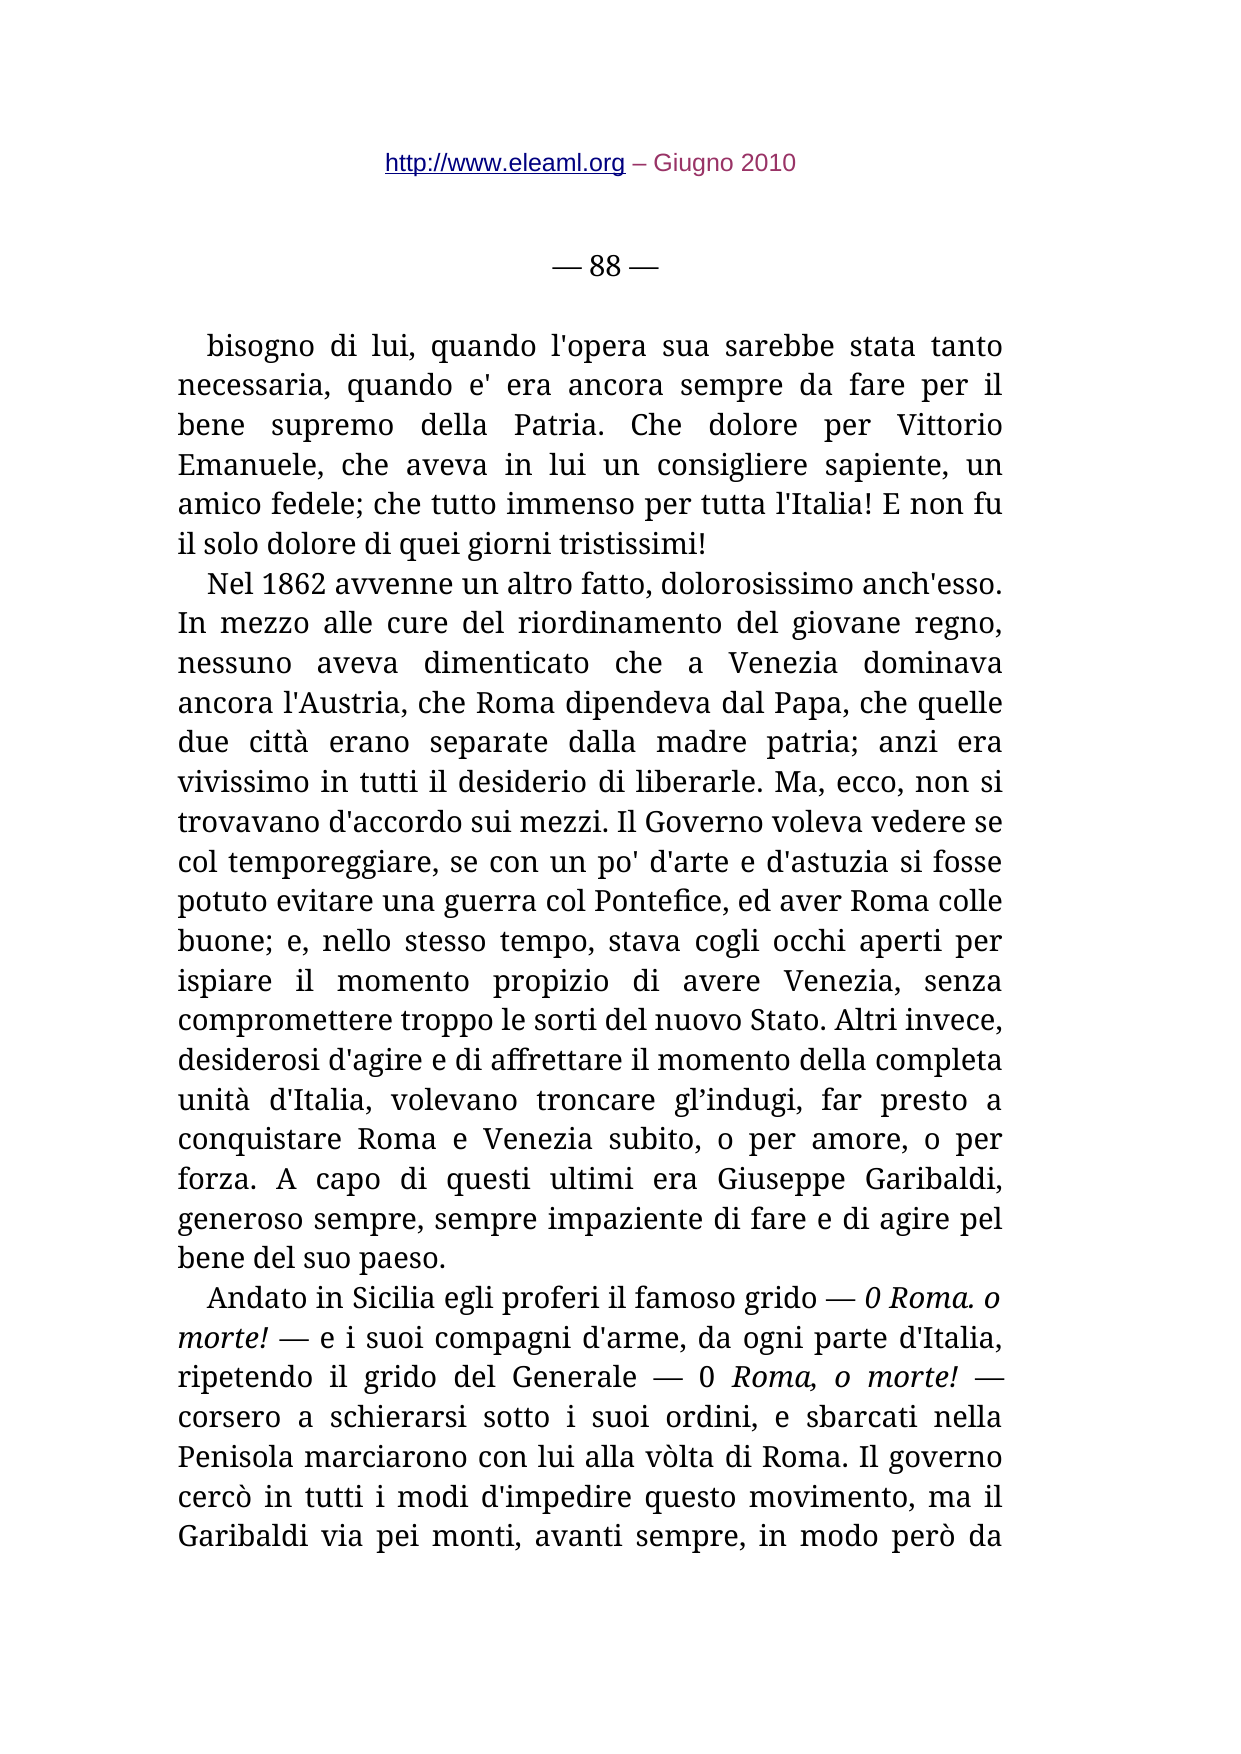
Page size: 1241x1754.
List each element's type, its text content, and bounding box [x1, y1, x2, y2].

text — 88 — [177, 246, 1004, 285]
text Andato in Sicilia egli proferi il famoso grido — 0 Roma. o morte! — e i suoi compagni d'arme, da ogni parte d'Italia, ripetendo il grido del Generale — 0 Roma, o morte! — corsero a schierarsi sotto i suoi ordini, e sbarcati nella Penisola marciarono con lui alla vòlta di Roma. Il governo cercò in tutti i modi d'impedire questo movimento, ma il Garibaldi via pei monti, avanti sempre, in modo però da [177, 1277, 1004, 1555]
text bisogno di lui, quando l'opera sua sarebbe stata tanto necessaria, quando e' era ancora sempre da fare per il bene supremo della Patria. Che dolore per Vittorio Emanuele, che aveva in lui un consigliere sapiente, un amico fedele; che tutto immenso per tutta l'Italia! E non fu il solo dolore di quei giorni tristissimi! [177, 325, 1004, 563]
text Nel 1862 avvenne un altro fatto, dolorosissimo anch'esso. In mezzo alle cure del riordinamento del giovane regno, nessuno aveva dimenticato che a Venezia dominava ancora l'Austria, che Roma dipendeva dal Papa, che quelle due città erano separate dalla madre patria; anzi era vivissimo in tutti il desiderio di liberarle. Ma, ecco, non si trovavano d'accordo sui mezzi. Il Governo voleva vedere se col temporeggiare, se con un po' d'arte e d'astuzia si fosse potuto evitare una guerra col Pontefice, ed aver Roma colle buone; e, nello stesso tempo, stava cogli occhi aperti per ispiare il momento propizio di avere Venezia, senza compromettere troppo le sorti del nuovo Stato. Altri invece, desiderosi d'agire e di affrettare il momento della completa unità d'Italia, volevano troncare gl’indugi, far presto a conquistare Roma e Venezia subito, o per amore, o per forza. A capo di questi ultimi era Giuseppe Garibaldi, generoso sempre, sempre impaziente di fare e di agire pel bene del suo paeso. [177, 563, 1004, 1277]
